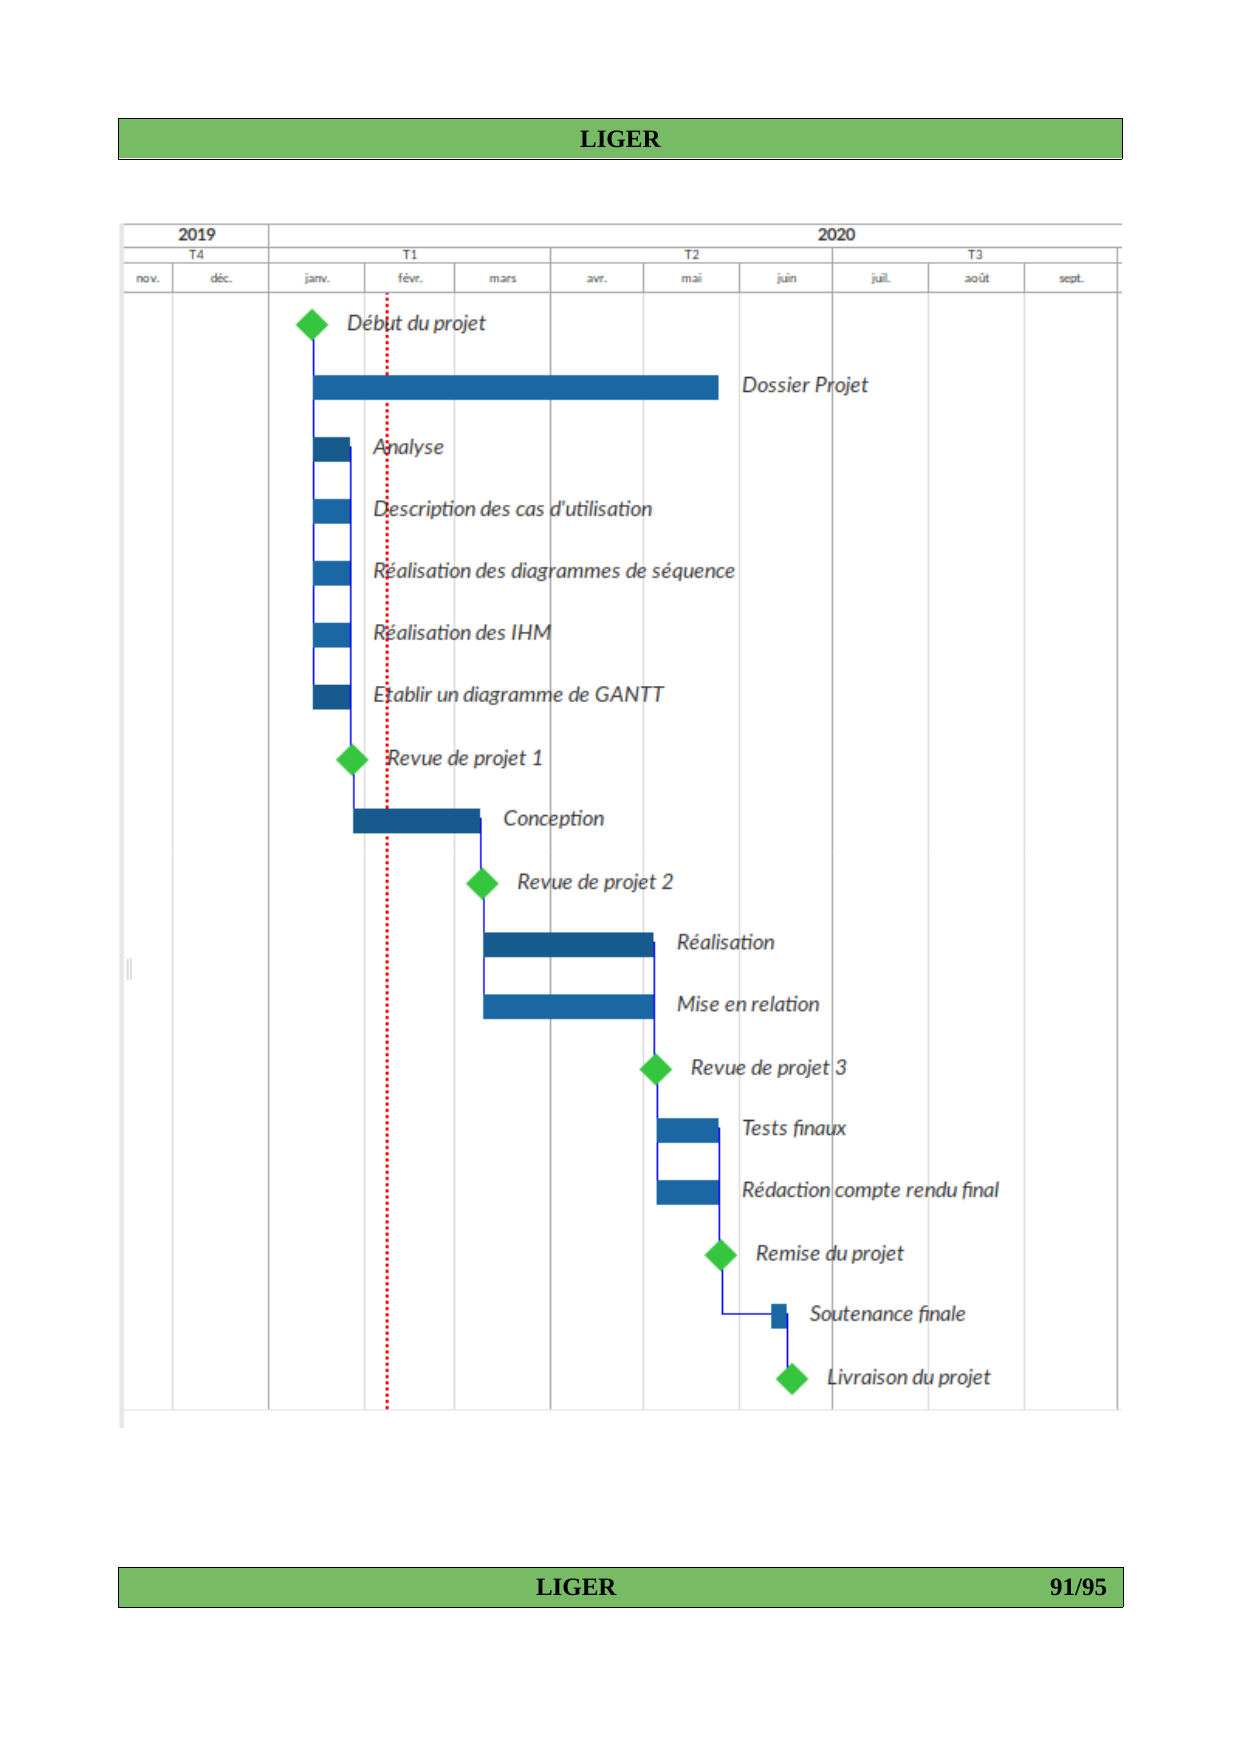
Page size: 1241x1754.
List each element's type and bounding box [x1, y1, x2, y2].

picture [118, 216, 1123, 1428]
